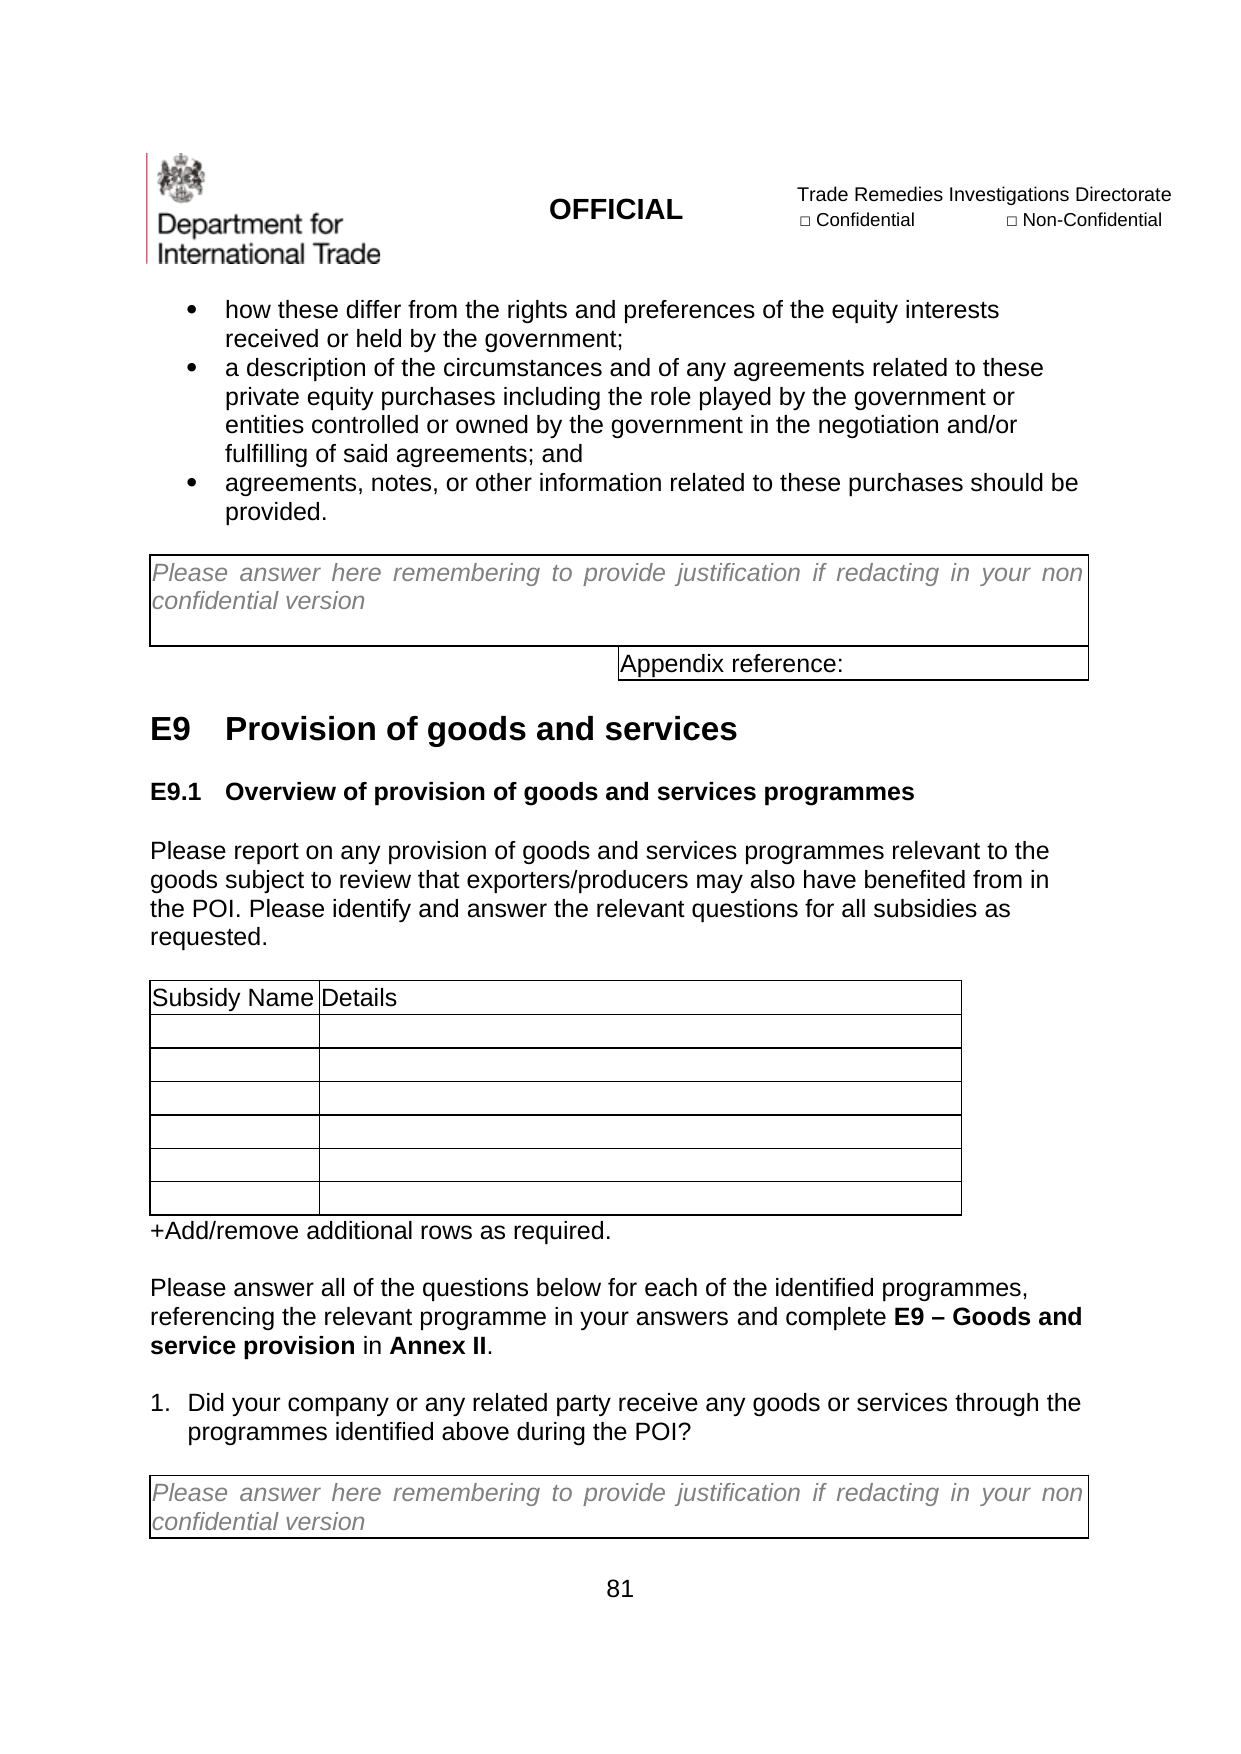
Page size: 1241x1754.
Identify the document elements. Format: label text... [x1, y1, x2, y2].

text Please answer all of the questions below for each of the identified programmes, referencing the relevant programme in your answers and complete E9 – Goods and service provision in Annex II. [150, 1273, 1090, 1359]
table_cell [151, 1082, 319, 1114]
table_cell [151, 1149, 319, 1181]
table_cell [320, 1015, 961, 1047]
table_cell [320, 1116, 961, 1147]
table_header Please answer here remembering to provide justification if redacting in your non confidential version [151, 1476, 1088, 1537]
table_cell [151, 1182, 319, 1214]
text +Add/remove additional rows as required. [150, 1216, 1090, 1244]
table_cell [151, 1116, 319, 1147]
table_cell Appendix reference: [619, 647, 1088, 679]
list Did your company or any related party receive any goods or services through the programmes identified above during the POI? [150, 1388, 1090, 1446]
list how these differ from the rights and preferences of the equity interests received or held by the government; [187, 295, 1090, 353]
table_cell [151, 1015, 319, 1047]
table_cell [320, 1182, 961, 1214]
list a description of the circumstances and of any agreements related to these private equity purchases including the role played by the government or entities controlled or owned by the government in the negotiation and/or fulfilling of said agreements; and [187, 353, 1090, 468]
text E9.1 Overview of provision of goods and services programmes [150, 777, 1090, 805]
table_cell [320, 1049, 961, 1081]
list agreements, notes, or other information related to these purchases should be provided. [187, 468, 1090, 526]
table_cell [320, 1149, 961, 1181]
table_cell [150, 647, 618, 679]
table_header Please answer here remembering to provide justification if redacting in your non confidential version [151, 556, 1088, 645]
table_cell [320, 1082, 961, 1114]
table_cell [151, 1049, 319, 1081]
table_header Details [320, 981, 961, 1013]
text Please report on any provision of goods and services programmes relevant to the goods subject to review that exporters/producers may also have benefited from in the POI. Please identify and answer the relevant questions for all subsidies as requested. [150, 836, 1090, 951]
table_header Subsidy Name [151, 981, 319, 1013]
subtitle E9 Provision of goods and services [150, 709, 1090, 748]
